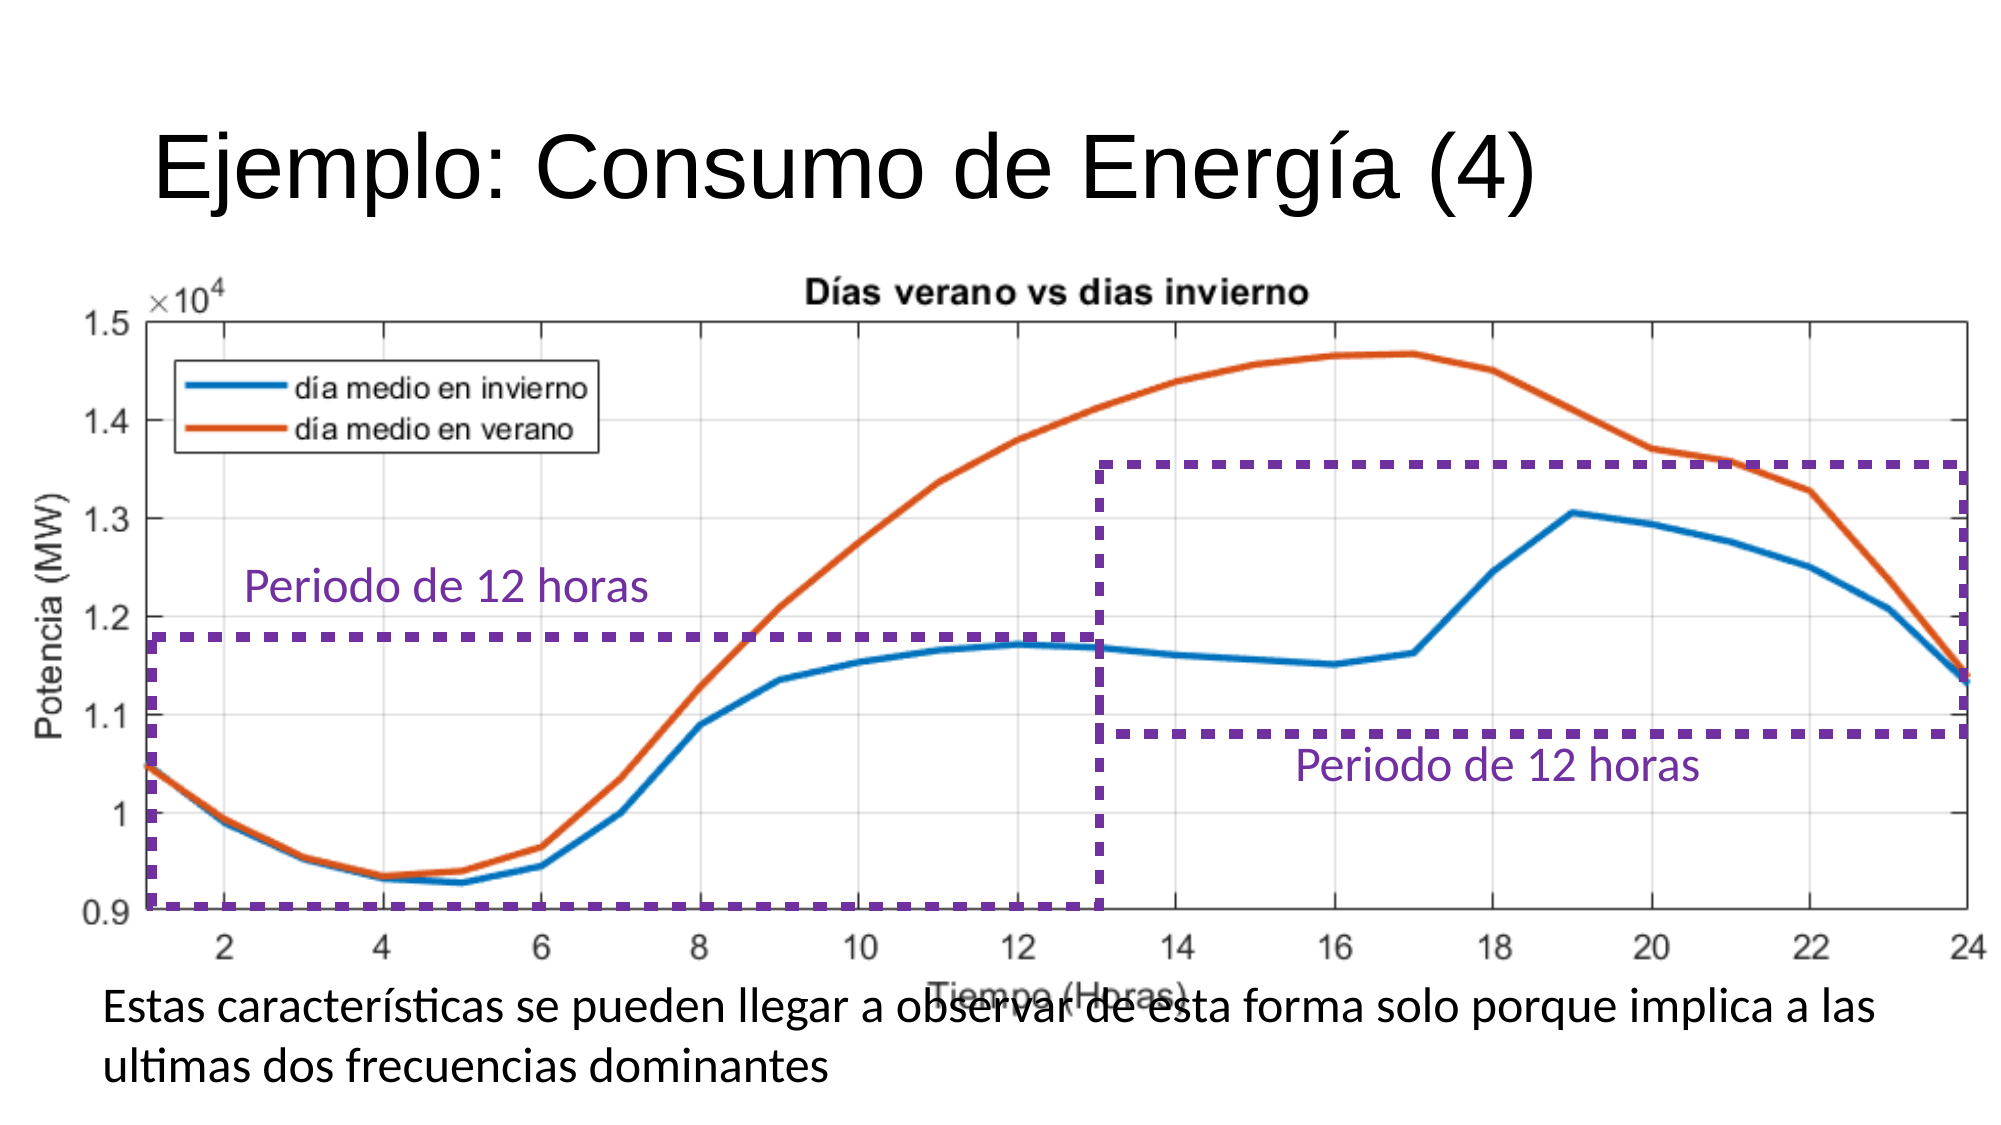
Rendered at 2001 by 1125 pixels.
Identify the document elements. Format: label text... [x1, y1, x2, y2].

text_box Estas características se pueden llegar a observar de esta forma solo porque implica a las ultimas dos frecuencias dominantes [87, 964, 1945, 1101]
title Ejemplo: Consumo de Energía (4) [137, 59, 1863, 278]
text_box Periodo de 12 horas [228, 545, 685, 621]
text_box Periodo de 12 horas [1279, 723, 1736, 800]
picture [7, 251, 1990, 1019]
